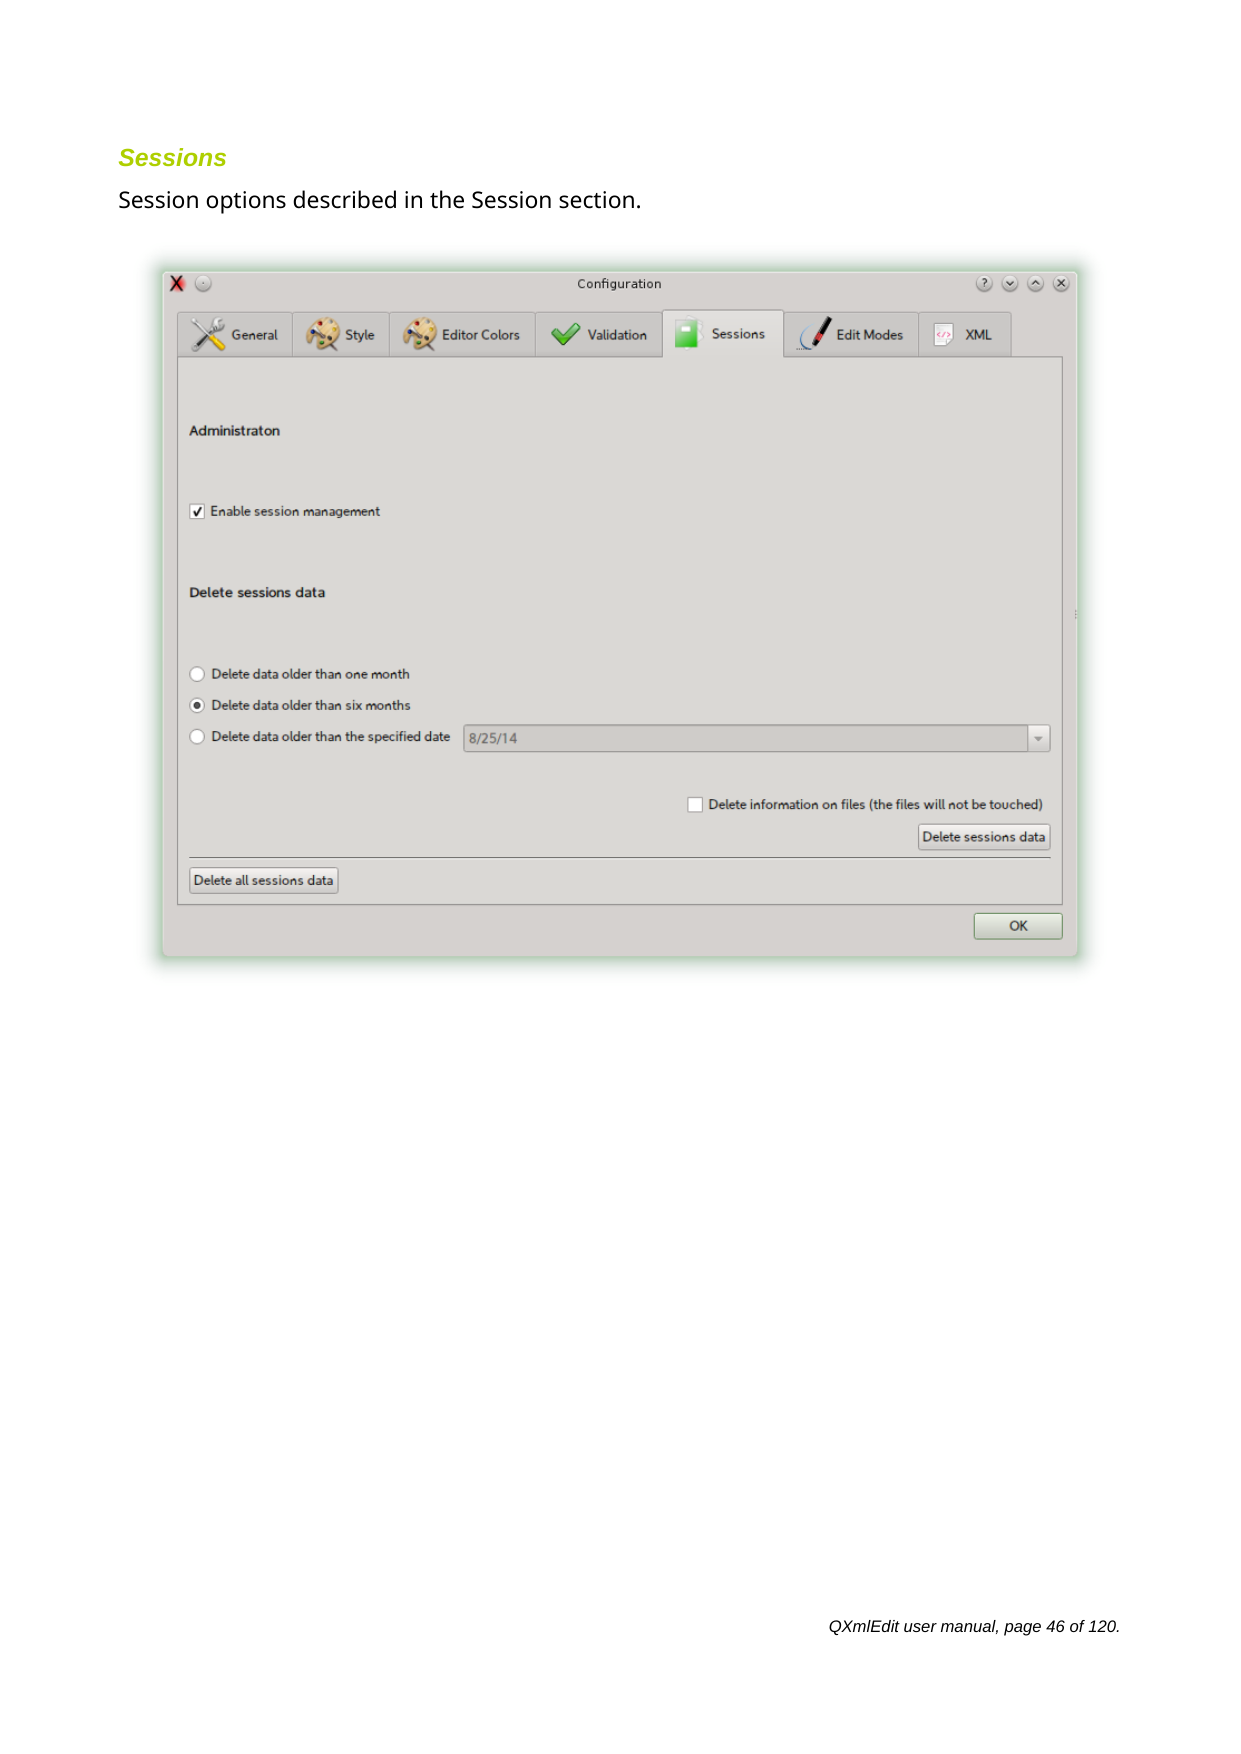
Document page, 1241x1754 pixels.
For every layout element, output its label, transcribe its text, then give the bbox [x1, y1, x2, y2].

text Session options described in the Session section. [118, 184, 1122, 215]
subtitle Sessions [118, 143, 1122, 172]
picture [118, 227, 1122, 1001]
